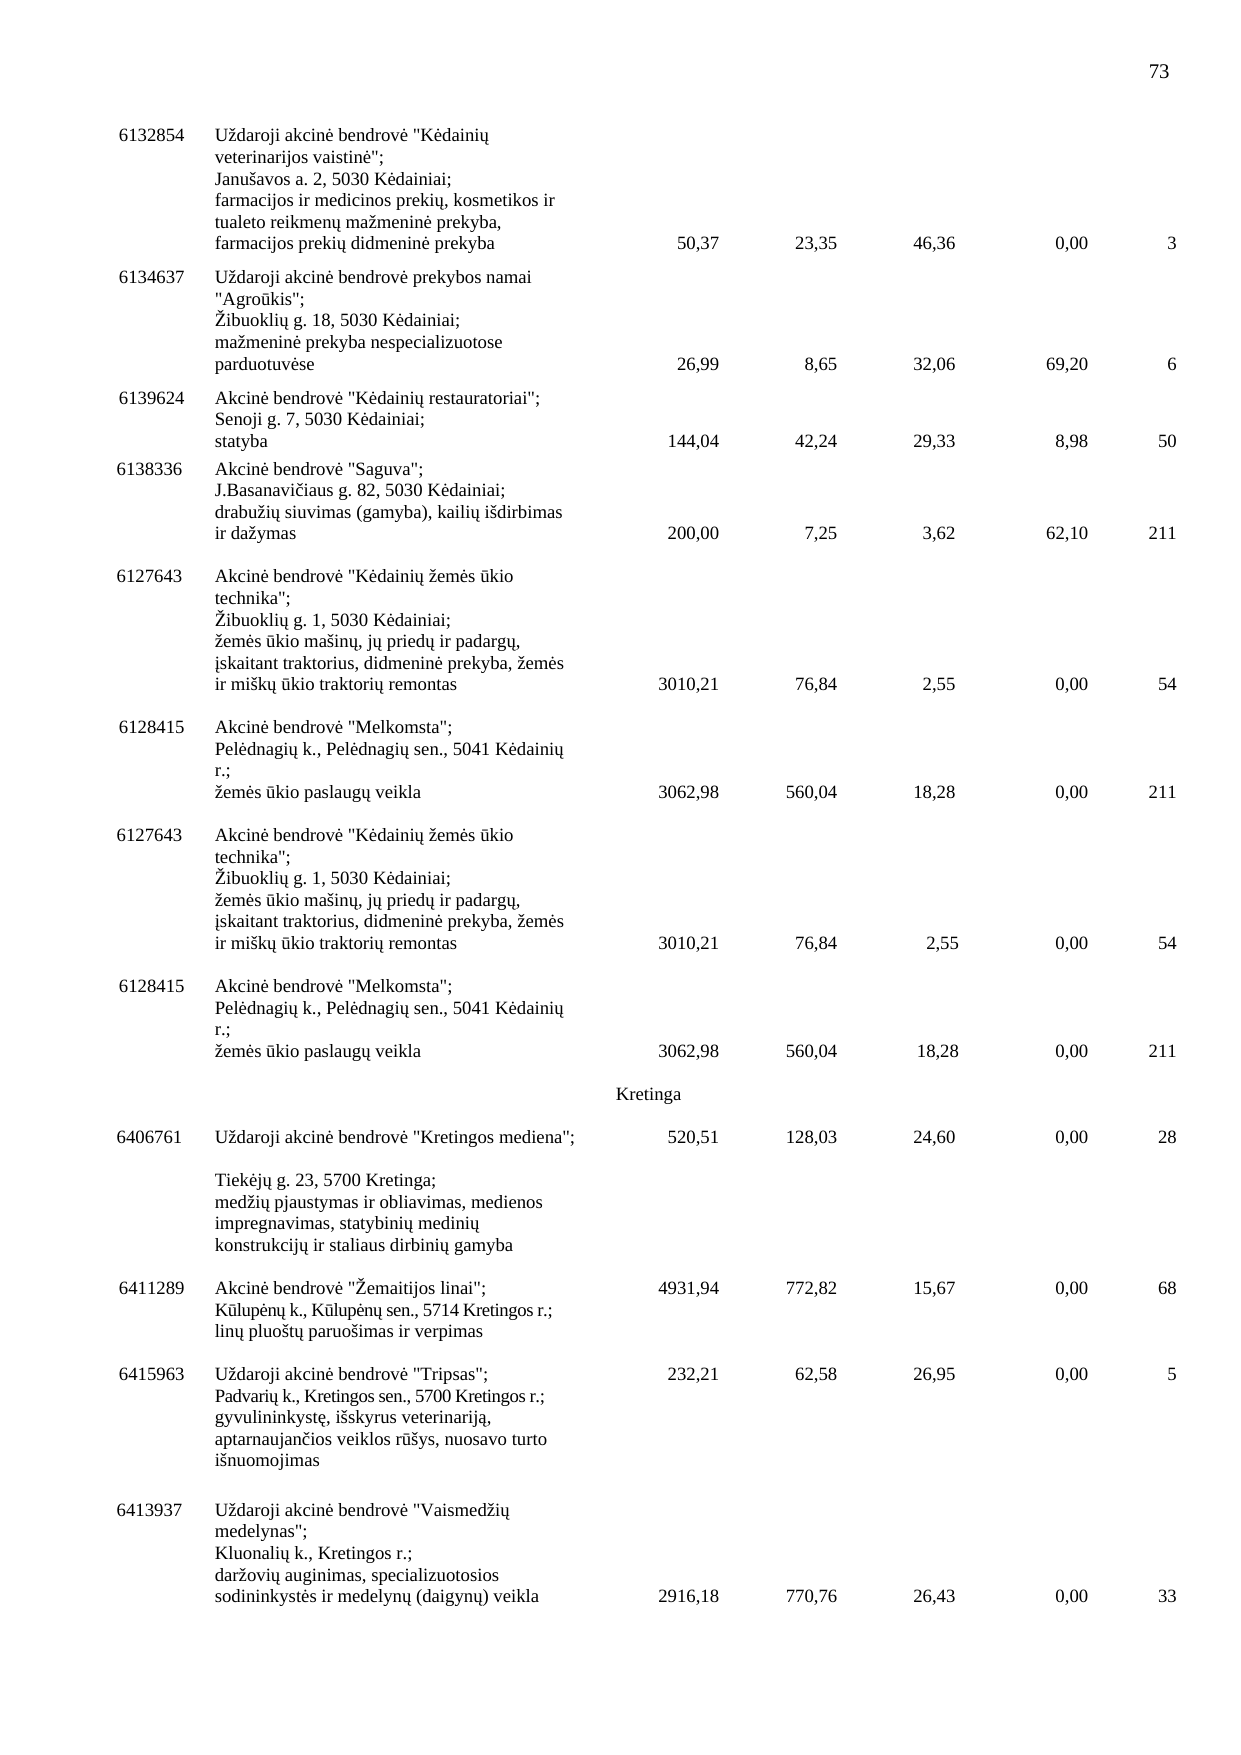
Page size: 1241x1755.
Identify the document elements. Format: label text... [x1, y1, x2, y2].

table_cell 520,51 [587, 1126, 735, 1277]
table_cell 3010,21 [587, 824, 735, 975]
table_cell 68 [1104, 1277, 1192, 1363]
table_cell 2916,18 [587, 1493, 735, 1613]
table_cell Akcinė bendrovė "Melkomsta"; Pelėdnagių k., Pelėdnagių sen., 5041 Kėdainių r.; žemės ūkio paslaugų veikla [203, 975, 587, 1083]
table_cell 32,06 [853, 260, 971, 380]
table_cell 62,58 [735, 1363, 853, 1492]
table_cell Akcinė bendrovė "Kėdainių restauratoriai"; Senoji g. 7, 5030 Kėdainiai; statyba [203, 380, 587, 457]
table_cell 6132854 [100, 118, 203, 260]
table_cell Uždaroji akcinė bendrovė "Kretingos mediena"; Tiekėjų g. 23, 5700 Kretinga; medžių pjaustymas ir obliavimas, medienos impregnavimas, statybinių medinių konstrukcijų ir staliaus dirbinių gamyba [203, 1126, 587, 1277]
table_cell 3 [1104, 118, 1192, 260]
table_cell Akcinė bendrovė "Saguva"; J.Basanavičiaus g. 82, 5030 Kėdainiai; drabužių siuvimas (gamyba), kailių išdirbimas ir dažymas [203, 458, 587, 565]
table_cell 69,20 [971, 260, 1104, 380]
table_cell 200,00 [587, 458, 735, 565]
table_cell 26,43 [853, 1493, 971, 1613]
table_cell 6128415 [100, 716, 203, 824]
table_cell 6127643 [100, 824, 203, 975]
table_cell Akcinė bendrovė "Žemaitijos linai"; Kūlupėnų k., Kūlupėnų sen., 5714 Kretingos r.; linų pluoštų paruošimas ir verpimas [203, 1277, 587, 1363]
table_cell 42,24 [735, 380, 853, 457]
table_cell 3,62 [853, 458, 971, 565]
table_cell 211 [1104, 458, 1192, 565]
table_cell 76,84 [735, 824, 853, 975]
table_cell 15,67 [853, 1277, 971, 1363]
table_cell 6128415 [100, 975, 203, 1083]
table_cell 8,98 [971, 380, 1104, 457]
table_cell 6413937 [100, 1493, 203, 1613]
table_cell 18,28 [853, 975, 974, 1083]
table_cell 0,00 [971, 1363, 1104, 1492]
table_cell 2,55 [853, 824, 974, 975]
table_cell 33 [1104, 1493, 1192, 1613]
table_cell Uždaroji akcinė bendrovė "Tripsas"; Padvarių k., Kretingos sen., 5700 Kretingos r.; gyvulininkystę, išskyrus veterinariją, aptarnaujančios veiklos rūšys, nuosavo turto išnuomojimas [203, 1363, 587, 1492]
table_cell 54 [1104, 565, 1192, 716]
table_cell 29,33 [853, 380, 971, 457]
table_cell 6134637 [100, 260, 203, 380]
table_cell 3062,98 [587, 716, 735, 824]
table_cell 50,37 [587, 118, 735, 260]
table_cell Uždaroji akcinė bendrovė "Vaismedžių medelynas"; Kluonalių k., Kretingos r.; daržovių auginimas, specializuotosios sodininkystės ir medelynų (daigynų) veikla [203, 1493, 587, 1613]
table_cell Akcinė bendrovė "Melkomsta"; Pelėdnagių k., Pelėdnagių sen., 5041 Kėdainių r.; žemės ūkio paslaugų veikla [203, 716, 587, 824]
table_cell Kretinga [100, 1083, 1192, 1126]
table_cell Uždaroji akcinė bendrovė "Kėdainių veterinarijos vaistinė"; Janušavos a. 2, 5030 Kėdainiai; farmacijos ir medicinos prekių, kosmetikos ir tualeto reikmenų mažmeninė prekyba, farmacijos prekių didmeninė prekyba [203, 118, 587, 260]
table_cell 24,60 [853, 1126, 971, 1277]
table_cell 560,04 [735, 716, 853, 824]
table_cell 6406761 [100, 1126, 203, 1277]
table_cell 3010,21 [587, 565, 735, 716]
table_cell 6415963 [100, 1363, 203, 1492]
table_cell 23,35 [735, 118, 853, 260]
table_cell 8,65 [735, 260, 853, 380]
table_cell 772,82 [735, 1277, 853, 1363]
table_cell 0,00 [971, 1493, 1104, 1613]
table_cell 560,04 [735, 975, 853, 1083]
table_cell 0,00 [971, 565, 1104, 716]
table_cell Uždaroji akcinė bendrovė prekybos namai "Agroūkis"; Žibuoklių g. 18, 5030 Kėdainiai; mažmeninė prekyba nespecializuotose parduotuvėse [203, 260, 587, 380]
table_cell 211 [1104, 975, 1192, 1083]
table_cell 18,28 [853, 716, 971, 824]
table_cell Akcinė bendrovė "Kėdainių žemės ūkio technika"; Žibuoklių g. 1, 5030 Kėdainiai; žemės ūkio mašinų, jų priedų ir padargų, įskaitant traktorius, didmeninė prekyba, žemės ir miškų ūkio traktorių remontas [203, 565, 587, 716]
table_cell 3062,98 [587, 975, 735, 1083]
table_cell 0,00 [971, 716, 1104, 824]
table_cell 6127643 [100, 565, 203, 716]
table_cell 0,00 [975, 824, 1104, 975]
table_cell 6139624 [100, 380, 203, 457]
table_cell 144,04 [587, 380, 735, 457]
table_cell Akcinė bendrovė "Kėdainių žemės ūkio technika"; Žibuoklių g. 1, 5030 Kėdainiai; žemės ūkio mašinų, jų priedų ir padargų, įskaitant traktorius, didmeninė prekyba, žemės ir miškų ūkio traktorių remontas [203, 824, 587, 975]
table_cell 232,21 [587, 1363, 735, 1492]
table_cell 50 [1104, 380, 1192, 457]
table_cell 76,84 [735, 565, 853, 716]
table_cell 6411289 [100, 1277, 203, 1363]
table_cell 4931,94 [587, 1277, 735, 1363]
table_cell 5 [1104, 1363, 1192, 1492]
table_cell 2,55 [853, 565, 971, 716]
table_cell 0,00 [971, 1126, 1104, 1277]
table_cell 54 [1104, 824, 1192, 975]
table_cell 770,76 [735, 1493, 853, 1613]
table_cell 6 [1104, 260, 1192, 380]
table_cell 0,00 [971, 1277, 1104, 1363]
table_cell 0,00 [971, 118, 1104, 260]
table_cell 26,95 [853, 1363, 971, 1492]
table_cell 46,36 [853, 118, 971, 260]
table_cell 26,99 [587, 260, 735, 380]
table_cell 6138336 [100, 458, 203, 565]
table_cell 7,25 [735, 458, 853, 565]
table_cell 28 [1104, 1126, 1192, 1277]
table_cell 0,00 [975, 975, 1104, 1083]
table_cell 128,03 [735, 1126, 853, 1277]
table_cell 211 [1104, 716, 1192, 824]
table_cell 62,10 [971, 458, 1104, 565]
